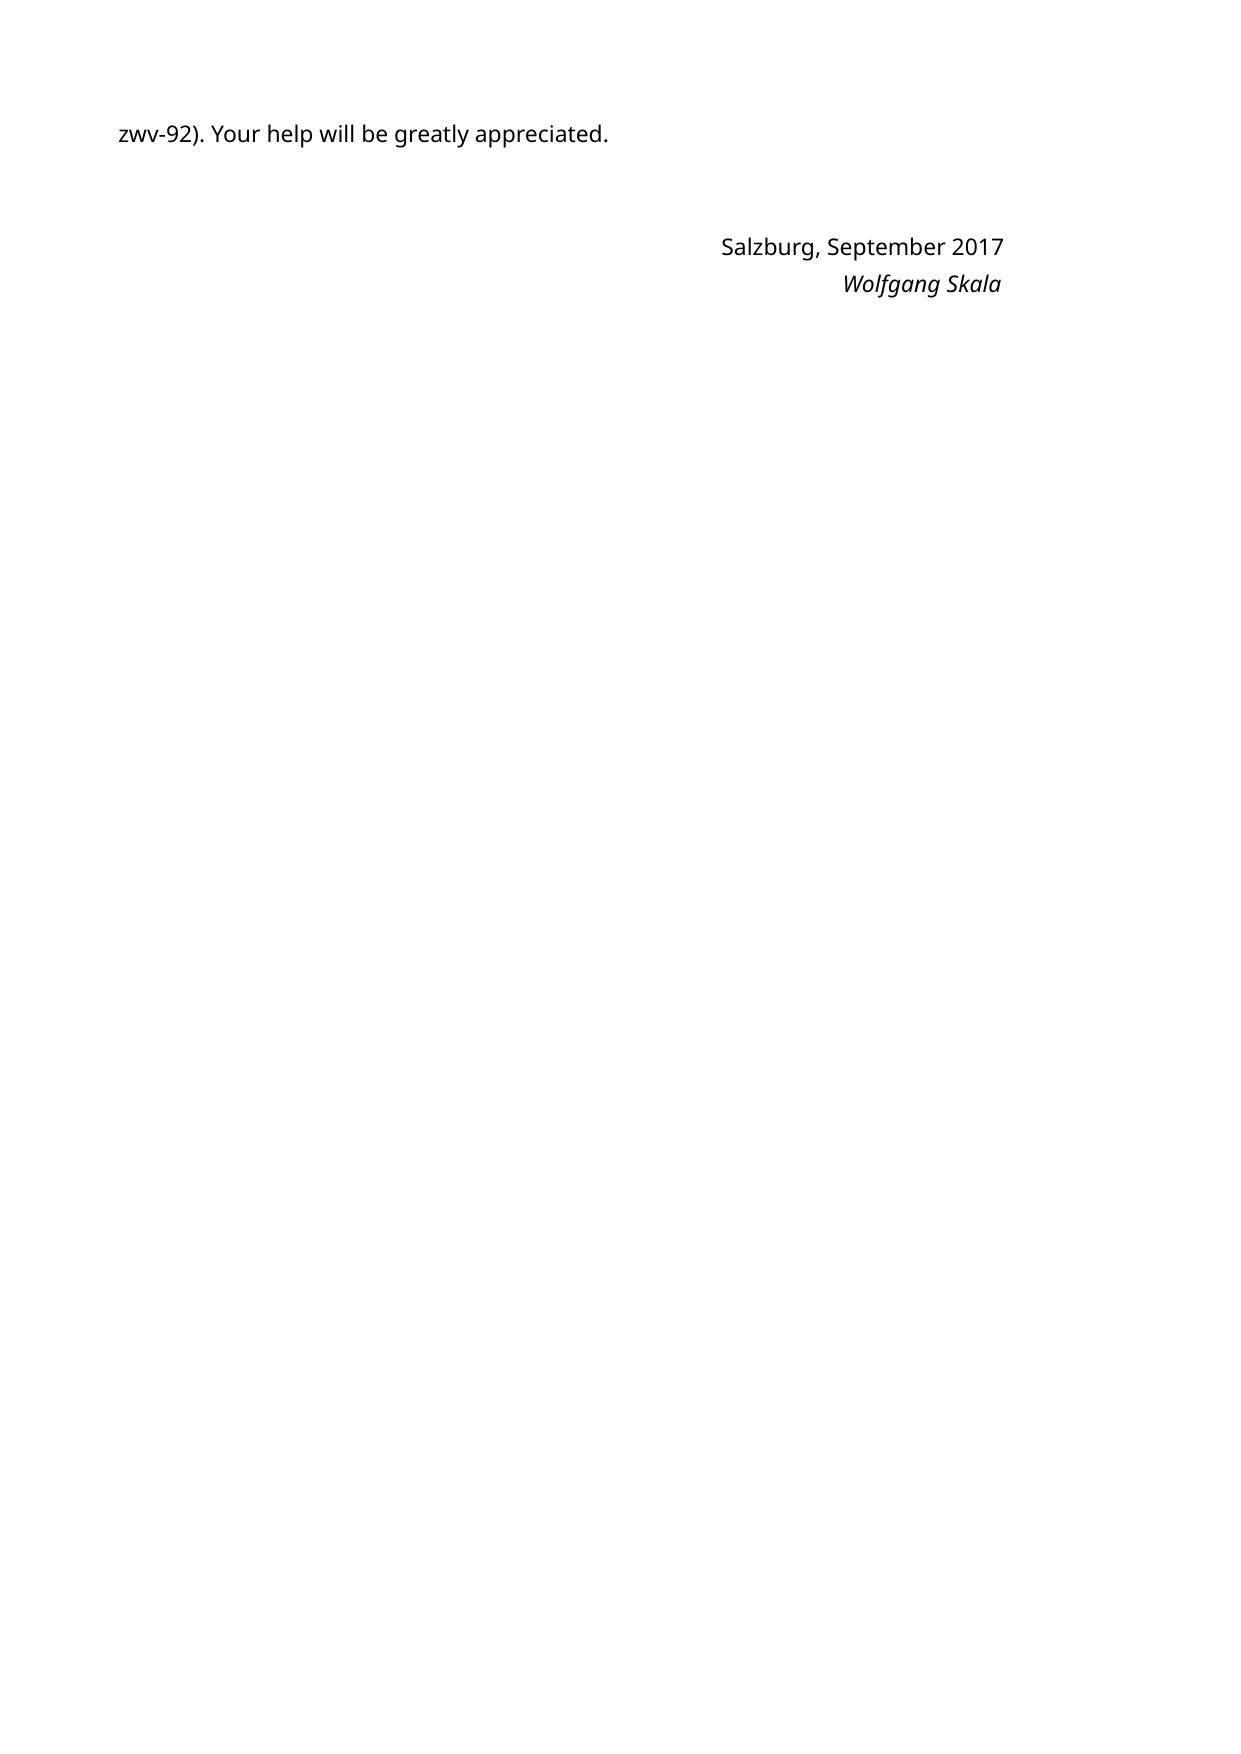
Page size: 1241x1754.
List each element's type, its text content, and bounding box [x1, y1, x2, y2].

text zwv-92). Your help will be greatly appreciated. [118, 118, 1004, 149]
text Salzburg, September 2017 Wolfgang Skala [118, 231, 1004, 299]
